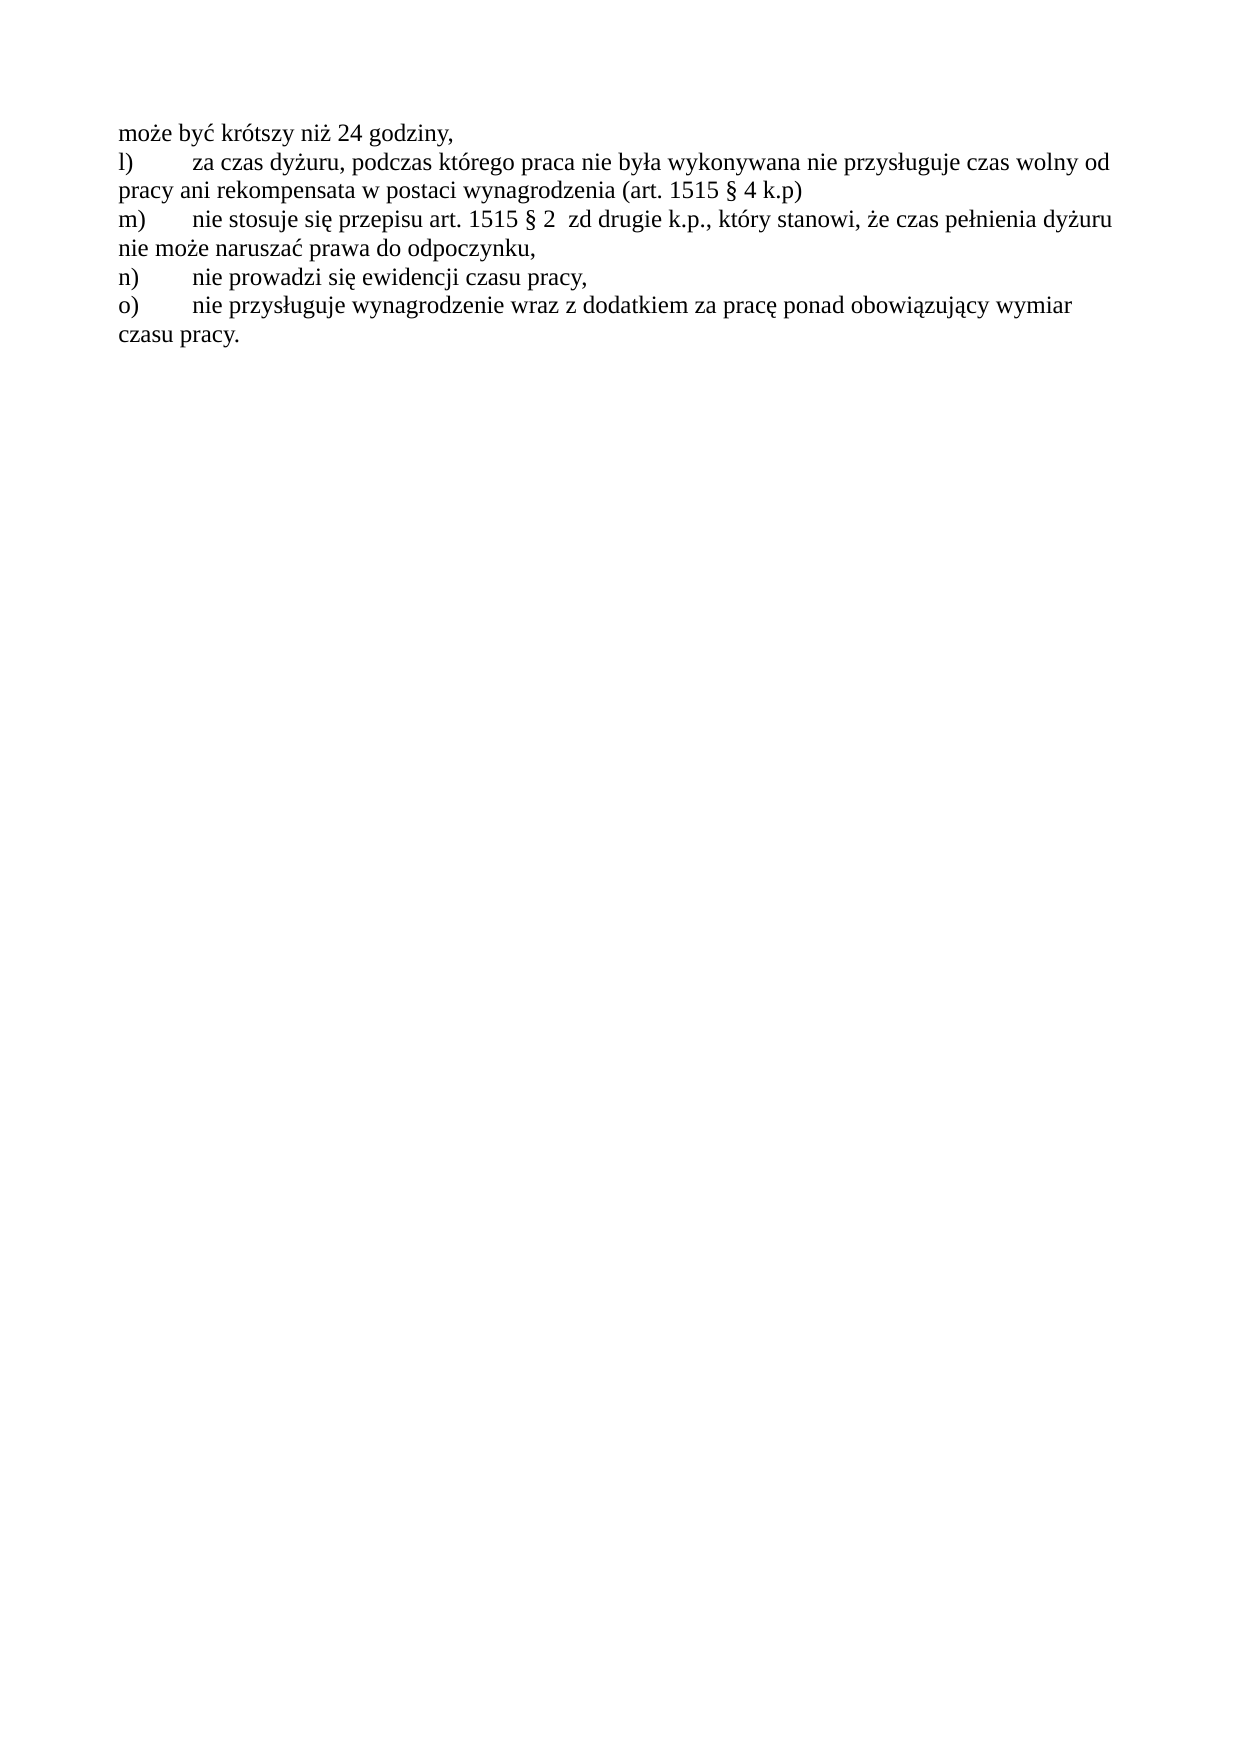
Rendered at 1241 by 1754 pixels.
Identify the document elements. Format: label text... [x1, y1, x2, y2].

text może być krótszy niż 24 godziny, [118, 118, 1122, 147]
text n) nie prowadzi się ewidencji czasu pracy, [118, 262, 1122, 291]
text l) za czas dyżuru, podczas którego praca nie była wykonywana nie przysługuje czas wolny od pracy ani rekompensata w postaci wynagrodzenia (art. 1515 § 4 k.p) [118, 147, 1122, 204]
text o) nie przysługuje wynagrodzenie wraz z dodatkiem za pracę ponad obowiązujący wymiar czasu pracy. [118, 291, 1122, 348]
text m) nie stosuje się przepisu art. 1515 § 2 zd drugie k.p., który stanowi, że czas pełnienia dyżuru nie może naruszać prawa do odpoczynku, [118, 204, 1122, 262]
